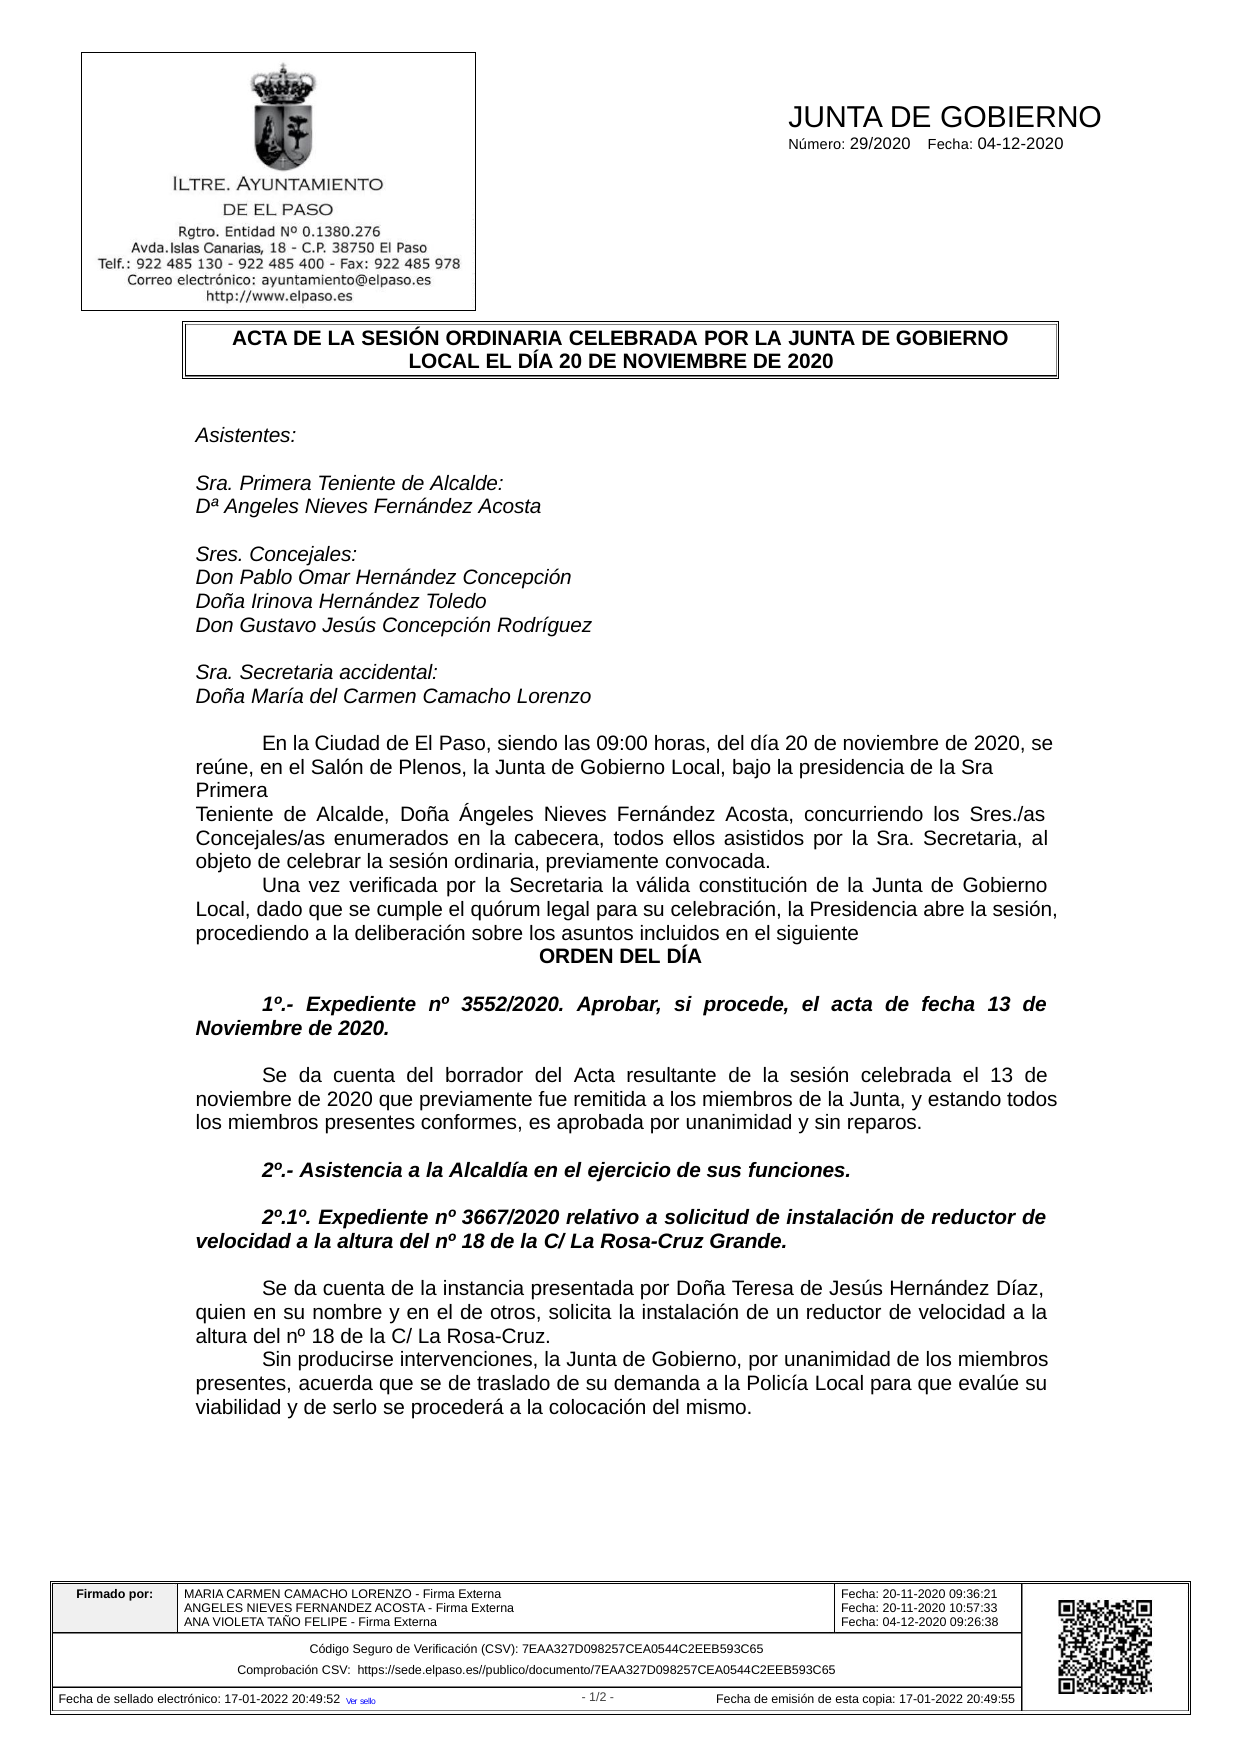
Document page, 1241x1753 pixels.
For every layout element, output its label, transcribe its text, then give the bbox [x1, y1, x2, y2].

text Dª Angeles Nieves Fernández Acosta [195, 495, 565, 518]
text Asistentes: [195, 424, 322, 447]
text Se da cuenta de la instancia presentada por Doña Teresa de Jesús Hernández Díaz, [262, 1277, 1070, 1300]
text procediendo a la deliberación sobre los asuntos incluidos en el siguiente [195, 921, 1070, 944]
text Noviembre de 2020. [195, 1017, 414, 1040]
text Comprobación CSV: https://sede.elpaso.es//publico/documento/7EAA327D098257CEA0544C2EEB593C65 [237, 1663, 862, 1677]
text Don Pablo Omar Hernández Concepción [195, 566, 616, 589]
text Fecha de emisión de esta copia: 17-01-2022 20:49:55 [716, 1692, 1040, 1706]
text velocidad a la altura del nº 18 de la C/ La Rosa-Cruz Grande. [195, 1230, 809, 1253]
text objeto de celebrar la sesión ordinaria, previamente convocada. [195, 850, 1070, 873]
text Teniente de Alcalde, Doña Ángeles Nieves Fernández Acosta, concurriendo los Sres./as [195, 803, 1070, 826]
picture [183, 322, 1058, 378]
text ORDEN DEL DÍA [539, 945, 727, 968]
text 1º.- Expediente nº 3552/2020. Aprobar, si procede, el acta de fecha 13 de [262, 993, 1070, 1016]
text Sra. Secretaria accidental: [195, 661, 615, 684]
text - 1/2 - [581, 1691, 633, 1705]
text Fecha de sellado electrónico: 17-01-2022 20:49:52 Ver sello [58, 1692, 403, 1706]
text altura del nº 18 de la C/ La Rosa-Cruz. [195, 1325, 1070, 1348]
text los miembros presentes conformes, es aprobada por unanimidad y sin reparos. [195, 1111, 1070, 1134]
text ACTA DE LA SESIÓN ORDINARIA CELEBRADA POR LA JUNTA DE GOBIERNO [232, 327, 1033, 350]
text Sres. Concejales: [195, 542, 382, 566]
text Código Seguro de Verificación (CSV): 7EAA327D098257CEA0544C2EEB593C65 [309, 1642, 862, 1656]
text Doña María del Carmen Camacho Lorenzo [195, 685, 615, 708]
text ANGELES NIEVES FERNANDEZ ACOSTA - Firma Externa [184, 1601, 542, 1615]
text LOCAL EL DÍA 20 DE NOVIEMBRE DE 2020 [408, 350, 1033, 373]
text Concejales/as enumerados en la cabecera, todos ellos asistidos por la Sra. Secretaria, al [195, 826, 1070, 849]
text MARIA CARMEN CAMACHO LORENZO - Firma Externa [184, 1587, 542, 1601]
text Sin producirse intervenciones, la Junta de Gobierno, por unanimidad de los miembros [262, 1348, 1070, 1371]
text quien en su nombre y en el de otros, solicita la instalación de un reductor de velocidad a la [195, 1301, 1070, 1324]
text Doña Irinova Hernández Toledo [195, 590, 616, 613]
picture [82, 53, 475, 310]
text Fecha: 20-11-2020 10:57:33 [841, 1601, 1022, 1615]
text ANA VIOLETA TAÑO FELIPE - Firma Externa [184, 1615, 542, 1629]
text Número: 29/2020 Fecha: 04-12-2020 [788, 134, 1129, 153]
text 2º.- Asistencia a la Alcaldía en el ejercicio de sus funciones. [262, 1159, 874, 1182]
text viabilidad y de serlo se procederá a la colocación del mismo. [195, 1396, 1070, 1419]
text reúne, en el Salón de Plenos, la Junta de Gobierno Local, bajo la presidencia de la Sra Primera [195, 756, 1070, 802]
text Fecha: 20-11-2020 09:36:21 [841, 1587, 1022, 1601]
text En la Ciudad de El Paso, siendo las 09:00 horas, del día 20 de noviembre de 2020, se [262, 732, 1070, 755]
text Local, dado que se cumple el quórum legal para su celebración, la Presidencia abre la sesión, [195, 898, 1070, 921]
text Don Gustavo Jesús Concepción Rodríguez [195, 614, 616, 637]
text Sra. Primera Teniente de Alcalde: [195, 471, 565, 494]
text noviembre de 2020 que previamente fue remitida a los miembros de la Junta, y estando todos [195, 1088, 1070, 1111]
text Firmado por: [76, 1587, 172, 1601]
text Fecha: 04-12-2020 09:26:38 [841, 1615, 1022, 1629]
text JUNTA DE GOBIERNO [788, 101, 1129, 134]
text Una vez verificada por la Secretaria la válida constitución de la Junta de Gobierno [262, 874, 1070, 897]
picture [51, 1582, 1190, 1714]
text Se da cuenta del borrador del Acta resultante de la sesión celebrada el 13 de [262, 1064, 1070, 1087]
text presentes, acuerda que se de traslado de su demanda a la Policía Local para que evalúe su [195, 1372, 1070, 1395]
text 2º.1º. Expediente nº 3667/2020 relativo a solicitud de instalación de reductor de [262, 1206, 1070, 1229]
